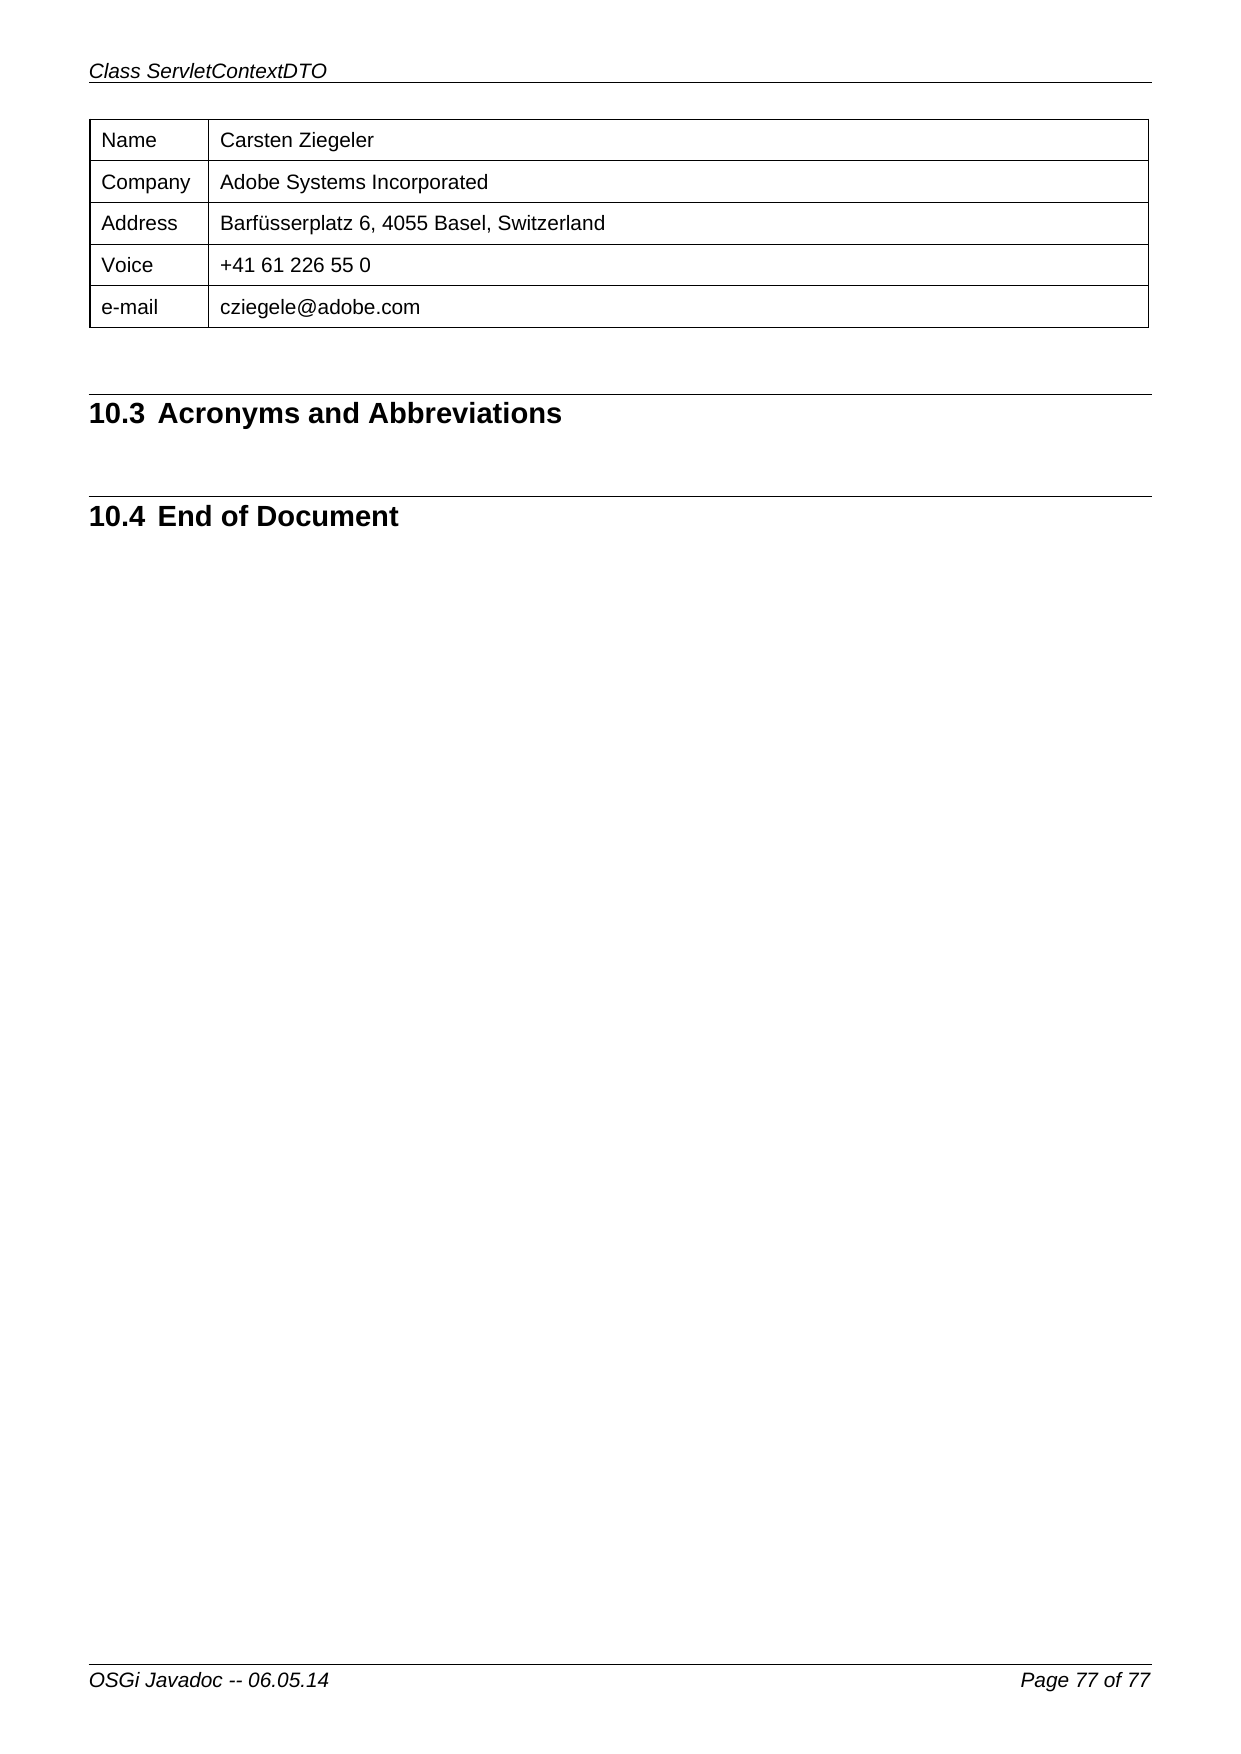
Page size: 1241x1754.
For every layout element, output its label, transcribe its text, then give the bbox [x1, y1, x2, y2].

table_cell Adobe Systems Incorporated [209, 161, 1148, 202]
table_cell cziegele@adobe.com [209, 286, 1148, 327]
table_cell Voice [91, 245, 208, 285]
subtitle Acronyms and Abbreviations [88, 395, 1152, 430]
table_cell +41 61 226 55 0 [209, 245, 1148, 285]
table_header Carsten Ziegeler [209, 120, 1148, 160]
table_cell Company [91, 161, 208, 202]
table_cell e-mail [91, 286, 208, 327]
table_cell Address [91, 203, 208, 243]
table_cell Barfüsserplatz 6, 4055 Basel, Switzerland [209, 203, 1148, 243]
table_header Name [91, 120, 208, 160]
subtitle End of Document [88, 497, 1152, 532]
